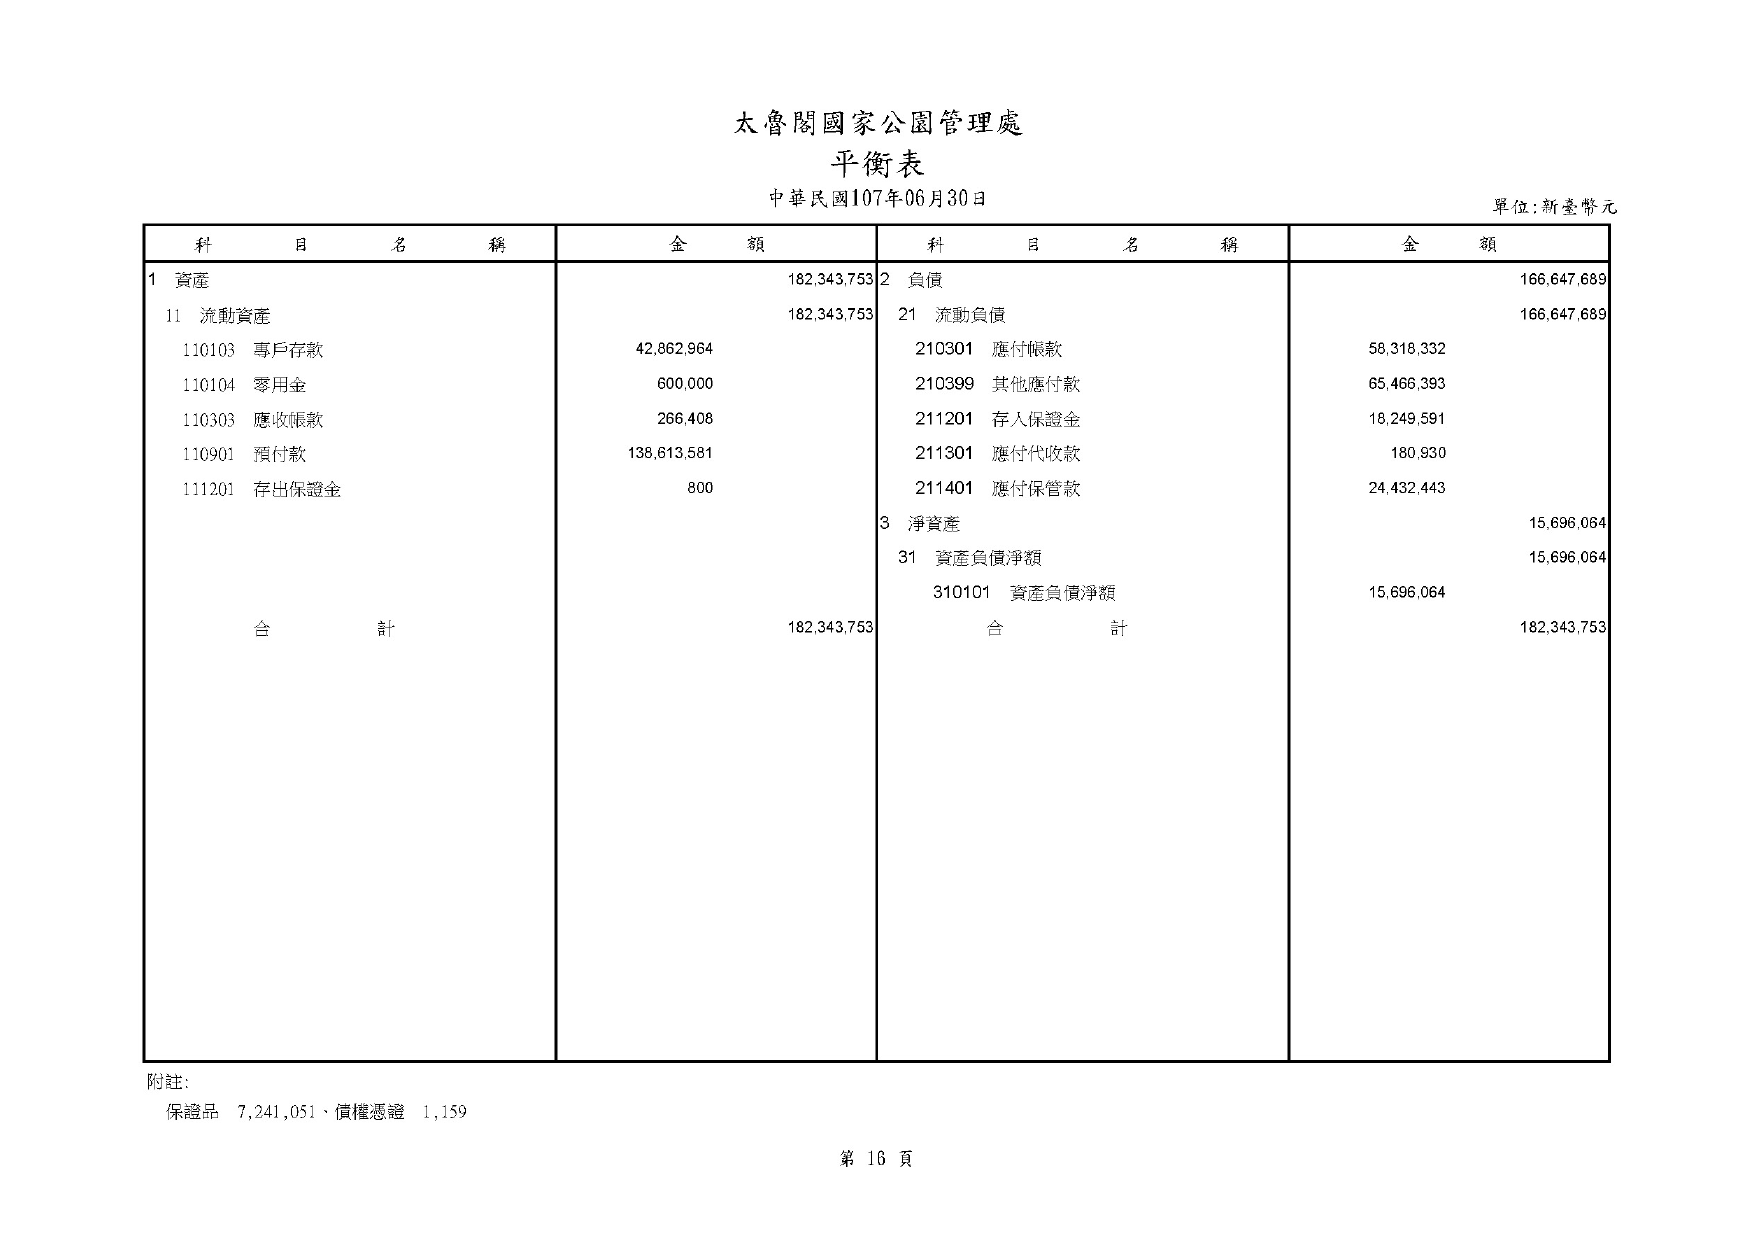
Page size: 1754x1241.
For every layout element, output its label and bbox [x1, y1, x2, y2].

picture [59, 59, 1695, 1216]
